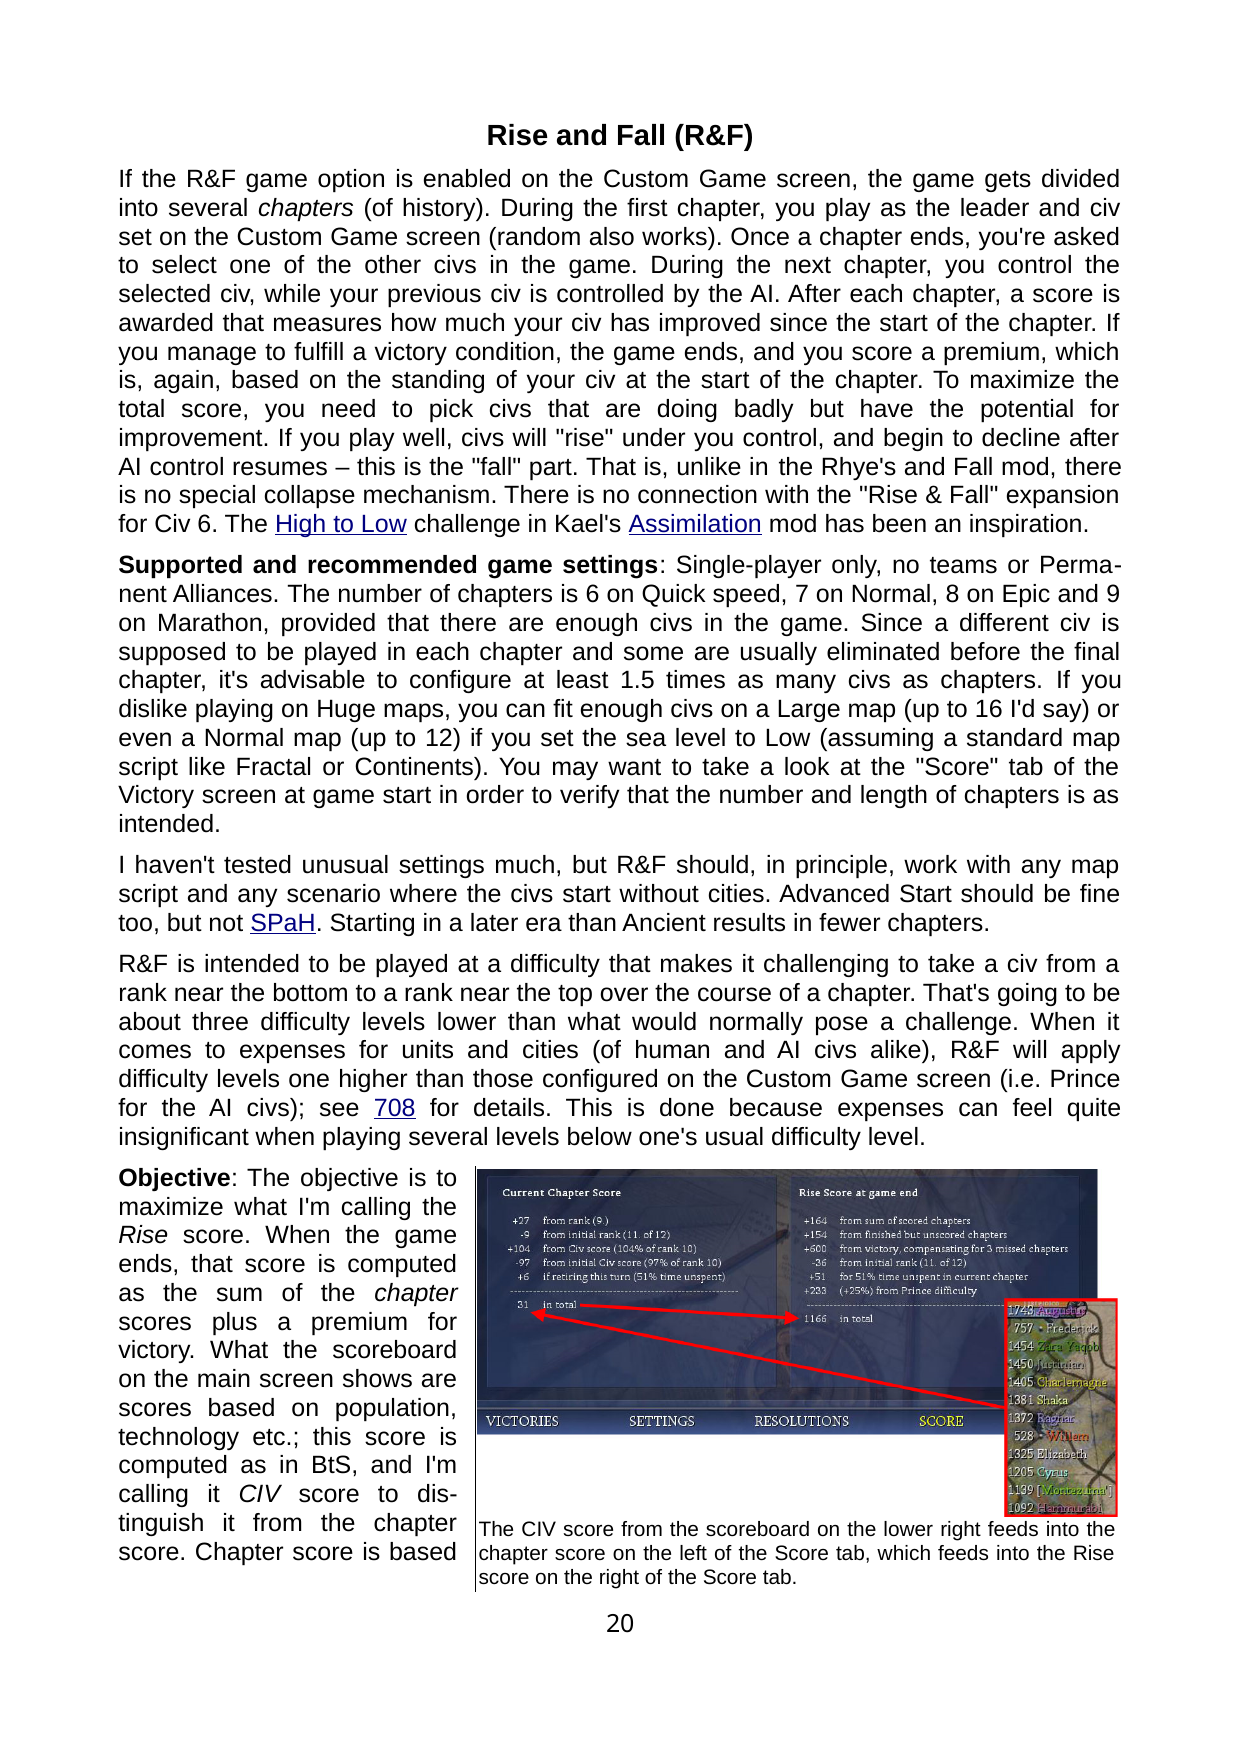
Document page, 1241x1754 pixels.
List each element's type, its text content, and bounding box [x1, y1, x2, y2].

text Objective: The objective is to maximize what I'm calling the Rise score. When the game ends, that score is computed as the sum of the chapter scores plus a premium for victory. What the scoreboard on the main screen shows are scores based on population, technology etc.; this score is computed as in BtS, and I'm calling it CIV score to dis­tinguish it from the chapter score. Chapter score is based [118, 1163, 1122, 1592]
picture [476, 1168, 1118, 1517]
text R&F is intended to be played at a difficulty that makes it challenging to take a civ from a rank near the bottom to a rank near the top over the course of a chapter. That's going to be about three difficulty levels lower than what would normally pose a challenge. When it comes to expenses for units and cities (of human and AI civs alike), R&F will apply difficulty levels one higher than those configured on the Custom Game screen (i.e. Prince for the AI civs); see 708 for details. This is done because expenses can feel quite insignificant when playing several levels below one's usual difficulty level. [118, 949, 1122, 1150]
text If the R&F game option is enabled on the Custom Game screen, the game gets divided into several chapters (of history). During the first chapter, you play as the leader and civ set on the Custom Game screen (random also works). Once a chapter ends, you're asked to select one of the other civs in the game. During the next chapter, you control the selected civ, while your previous civ is controlled by the AI. After each chapter, a score is awarded that measures how much your civ has improved since the start of the chapter. If you manage to fulfill a victory condition, the game ends, and you score a premium, which is, again, based on the standing of your civ at the start of the chapter. To maximize the total score, you need to pick civs that are doing badly but have the potential for improvement. If you play well, civs will "rise" under you control, and begin to decline after AI control resumes – this is the "fall" part. That is, unlike in the Rhye's and Fall mod, there is no special collapse mechanism. There is no connection with the "Rise & Fall" expansion for Civ 6. The High to Low challenge in Kael's Assimilation mod has been an inspiration. [118, 164, 1122, 538]
text Supported and recommended game settings: Single-player only, no teams or Perma­nent Alliances. The number of chapters is 6 on Quick speed, 7 on Normal, 8 on Epic and 9 on Marathon, provided that there are enough civs in the game. Since a different civ is supposed to be played in each chapter and some are usually eliminated before the final chapter, it's advisable to configure at least 1.5 times as many civs as chapters. If you dislike playing on Huge maps, you can fit enough civs on a Large map (up to 16 I'd say) or even a Normal map (up to 12) if you set the sea level to Low (assuming a standard map script like Fractal or Continents). You may want to take a look at the "Score" tab of the Victory screen at game start in order to verify that the number and length of chapters is as intended. [118, 550, 1122, 838]
text The CIV score from the scoreboard on the lower right feeds into the chapter score on the left of the Score tab, which feeds into the Rise score on the right of the Score tab. [478, 1517, 1116, 1589]
subtitle Rise and Fall (R&F) [118, 118, 1122, 152]
text I haven't tested unusual settings much, but R&F should, in principle, work with any map script and any scenario where the civs start without cities. Advanced Start should be fine too, but not SPaH. Starting in a later era than Ancient results in fewer chapters. [118, 850, 1122, 937]
